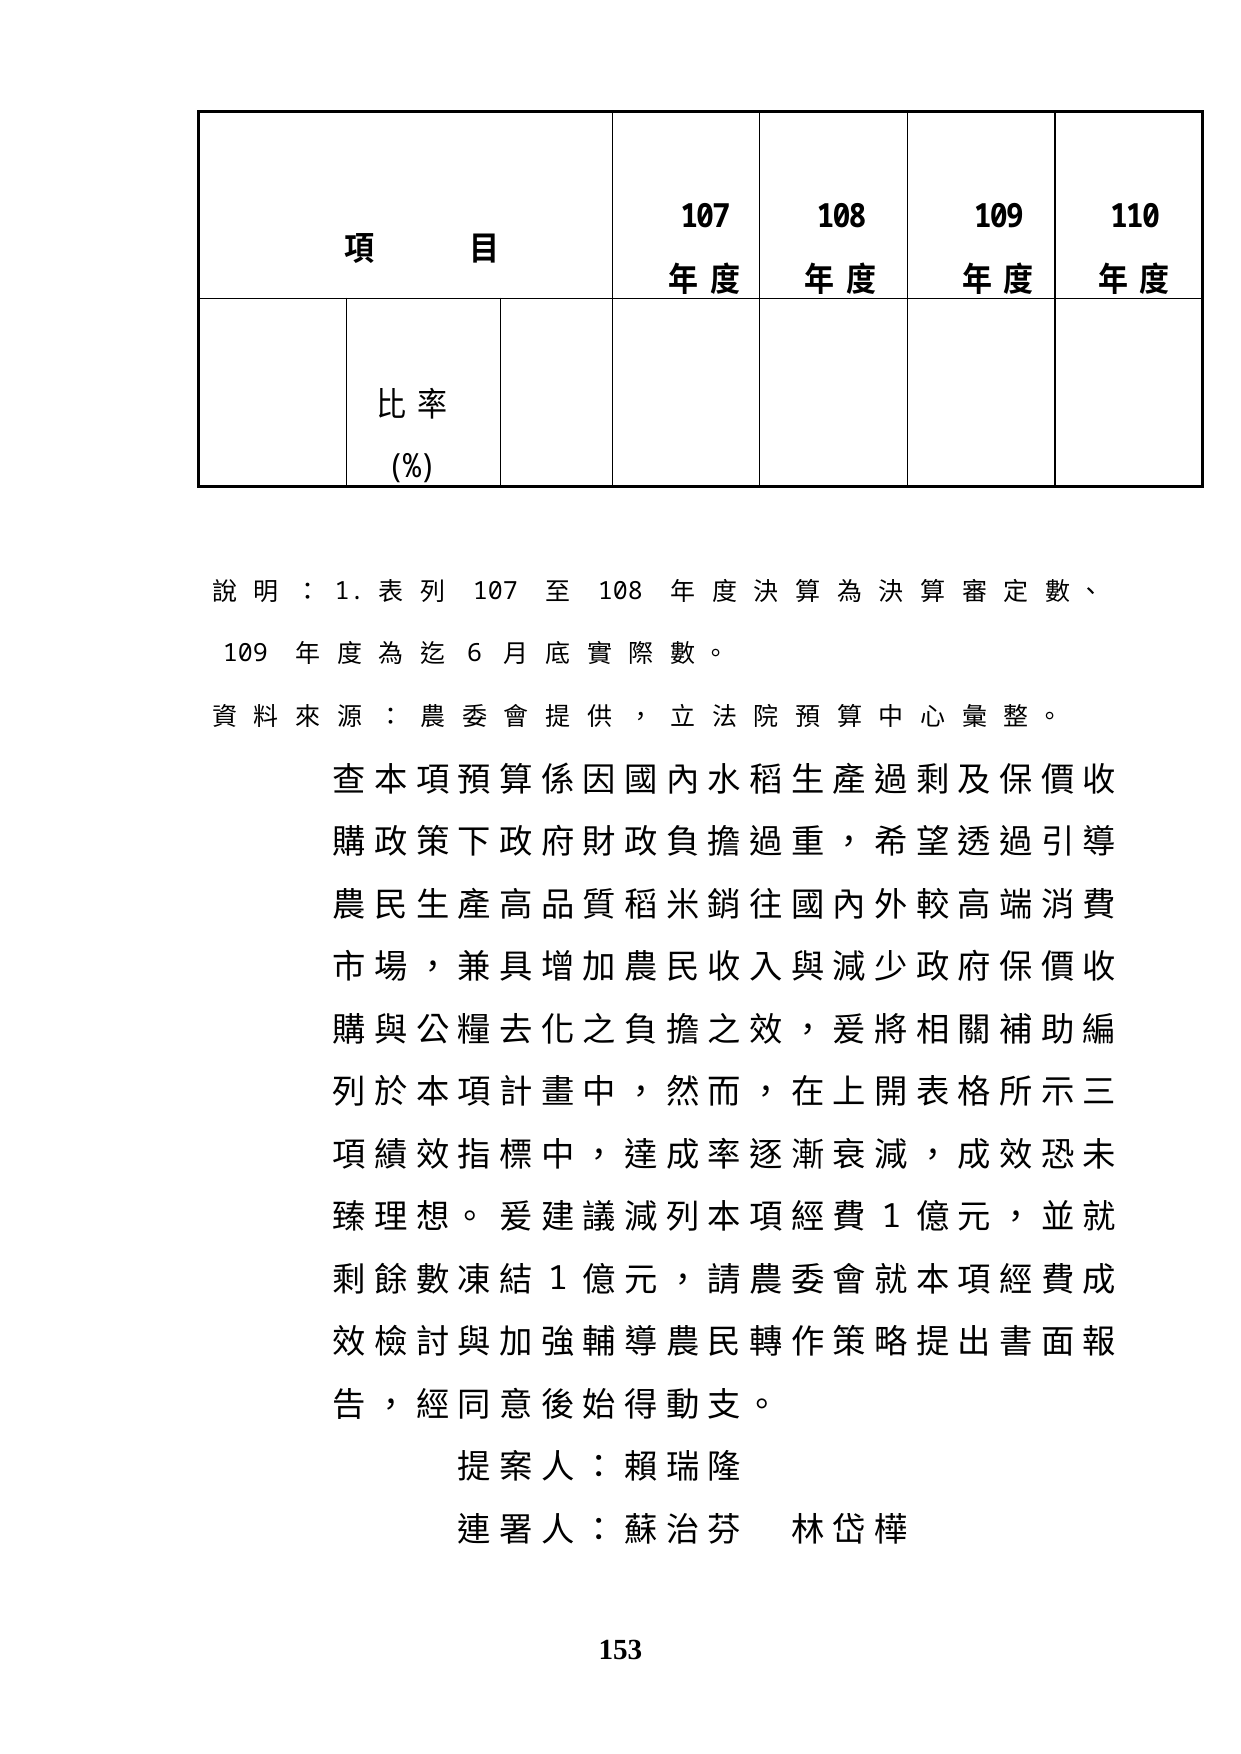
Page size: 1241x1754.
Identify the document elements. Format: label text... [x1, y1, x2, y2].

table_header 項 目 [200, 113, 612, 298]
table_header 110年度 [1056, 113, 1201, 298]
table_cell [200, 299, 346, 485]
table_cell [613, 299, 759, 485]
table_cell - [1056, 299, 1201, 485]
text 提案人：賴瑞隆 [415, 1423, 1120, 1485]
table_cell 比率(%) [347, 299, 500, 485]
text 說明：1.表列107至108年度決算為決算審定數、109年度為迄6月底實際數。 資料來源：農委會提供，立法院預算中心彙整。 [189, 548, 1120, 735]
table_header 107年度 [613, 113, 759, 298]
table_cell [501, 299, 612, 485]
table_header 108年度 [760, 113, 907, 298]
text 查本項預算係因國內水稻生產過剩及保價收購政策下政府財政負擔過重，希望透過引導農民生產高品質稻米銷往國內外較高端消費市場，兼具增加農民收入與減少政府保價收購與公糧去化之負擔之效，爰將相關補助編列於本項計畫中，然而，在上開表格所示三項績效指標中，達成率逐漸衰減，成效恐未臻理想。爰建議減列本項經費1億元，並就剩餘數凍結1億元，請農委會就本項經費成效檢討與加強輔導農民轉作策略提出書面報告，經同意後始得動支。 [297, 735, 1120, 1423]
table_header 109年度 [908, 113, 1054, 298]
table_cell [760, 299, 907, 485]
text 連署人：蘇治芬 林岱樺 [415, 1485, 1120, 1548]
table_cell [908, 299, 1054, 485]
